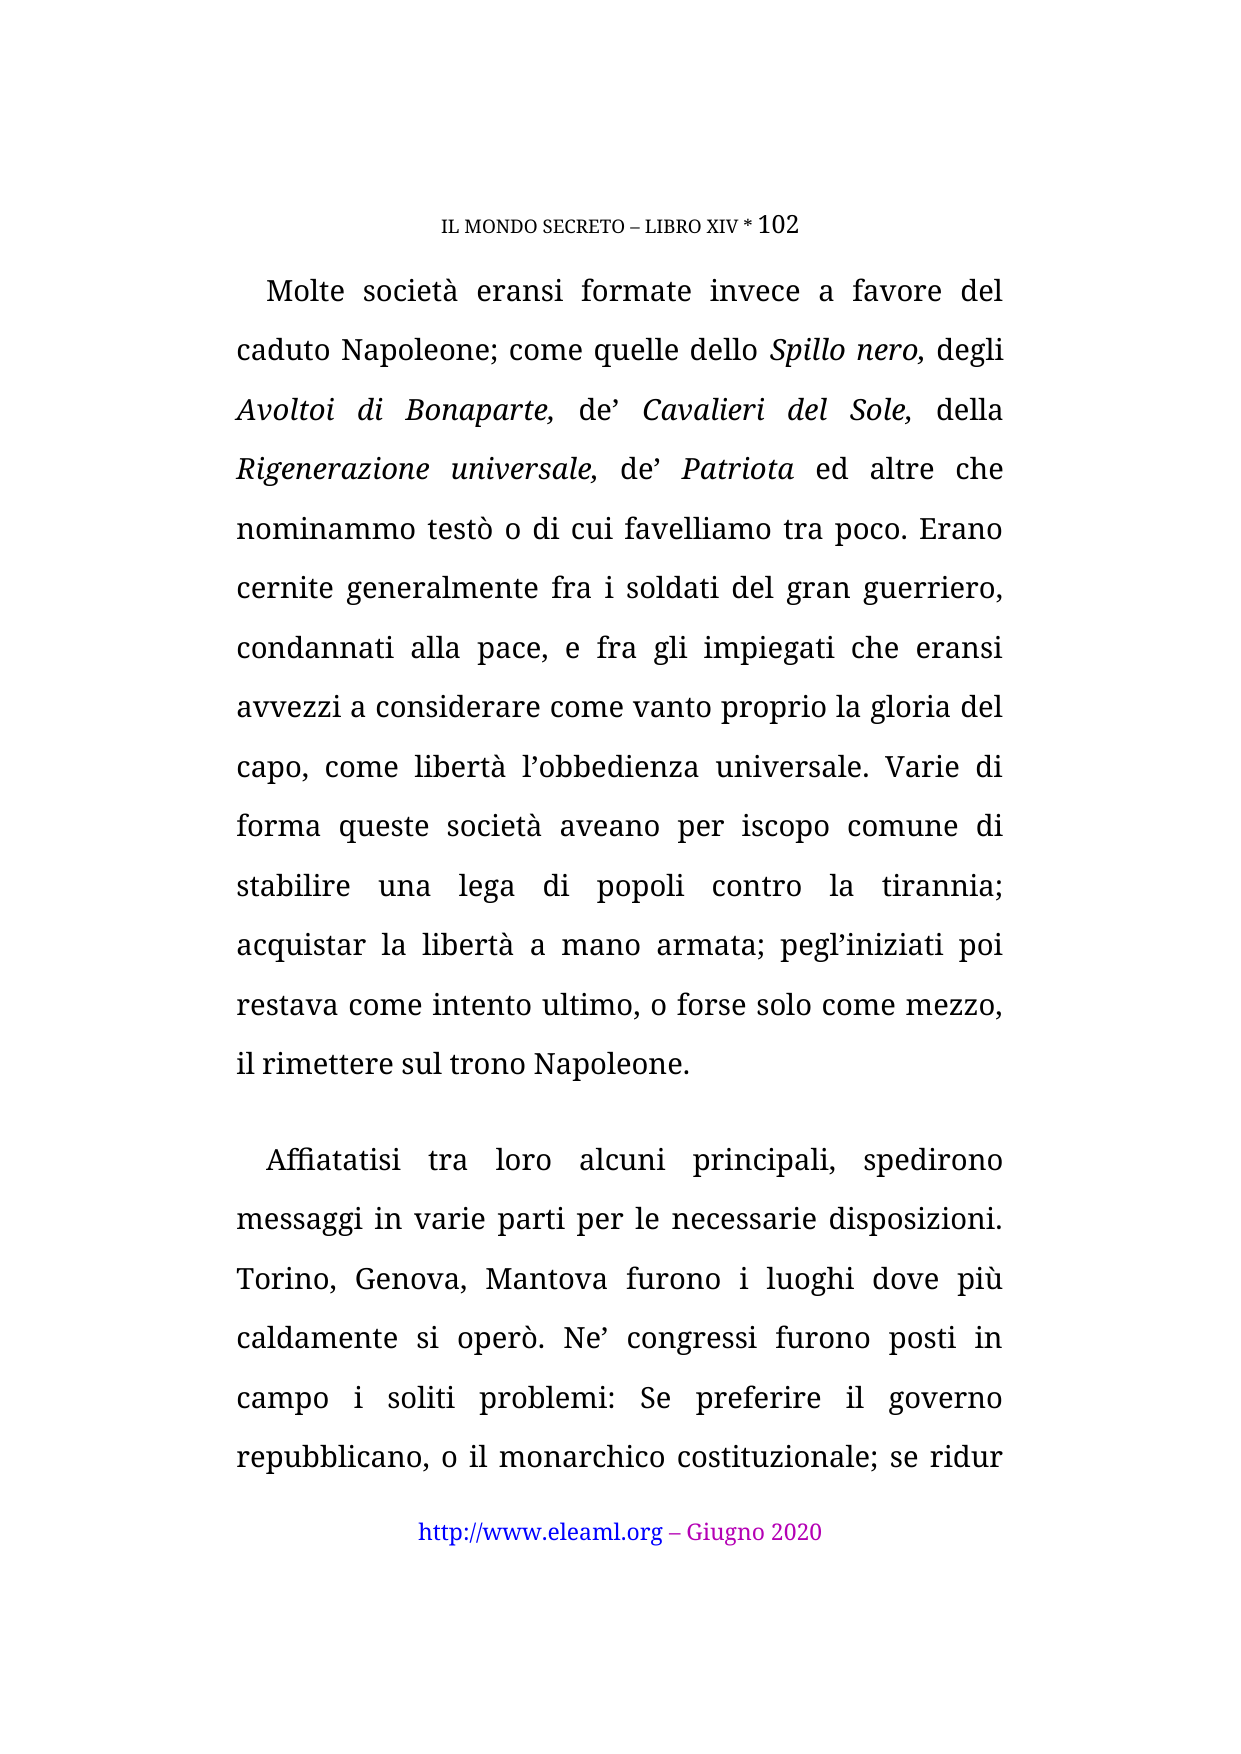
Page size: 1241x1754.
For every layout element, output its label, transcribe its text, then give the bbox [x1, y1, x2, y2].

text Affiatatisi tra loro alcuni principali, spedirono messaggi in varie parti per le necessarie disposizioni. Torino, Genova, Mantova furono i luoghi dove più caldamente si operò. Ne’ congressi furono posti in campo i soliti problemi: Se preferire il governo repubblicano, o il monarchico costituzionale; se ridur [236, 1139, 1004, 1476]
text Molte società eransi formate invece a favore del caduto Napoleone; come quelle dello Spillo nero, degli Avoltoi di Bonaparte, de’ Cavalieri del Sole, della Rigenerazione universale, de’ Patriota ed altre che nominammo testò o di cui favelliamo tra poco. Erano cernite generalmente fra i soldati del gran guerriero, condannati alla pace, e fra gli impiegati che eransi avvezzi a considerare come vanto proprio la gloria del capo, come libertà l’obbedienza universale. Varie di forma queste società aveano per iscopo comune di stabilire una lega di popoli contro la tirannia; acquistar la libertà a mano armata; pegl’iniziati poi restava come intento ultimo, o forse solo come mezzo, il rimettere sul trono Napoleone. [236, 270, 1004, 1083]
